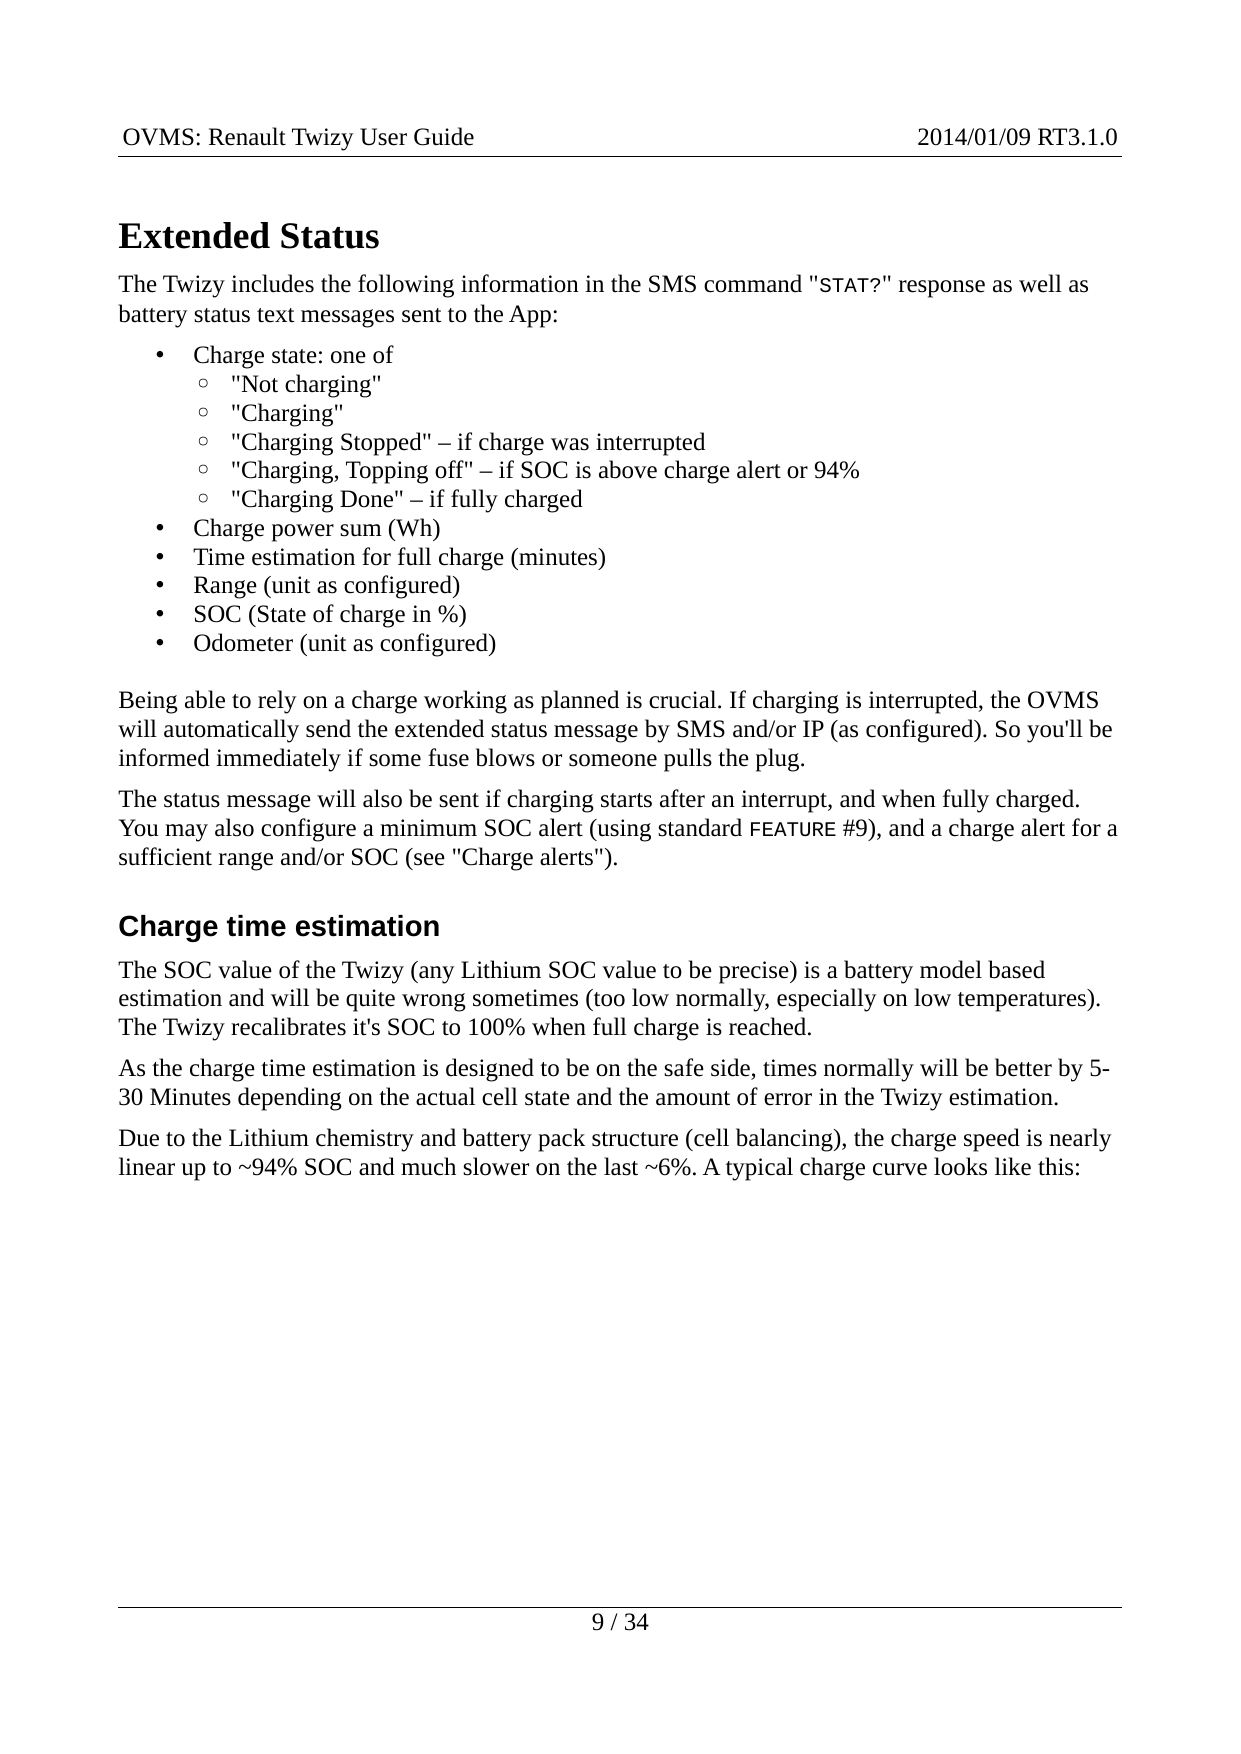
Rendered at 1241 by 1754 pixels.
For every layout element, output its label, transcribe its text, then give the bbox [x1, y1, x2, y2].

list "Charging Stopped" – if charge was interrupted [193, 427, 1122, 455]
list Charge power sum (Wh) [156, 513, 1122, 542]
list "Charging, Topping off" – if SOC is above charge alert or 94% [193, 455, 1122, 484]
subtitle Extended Status [118, 214, 1122, 257]
text The Twizy includes the following information in the SMS command "STAT?" response as well as battery status text messages sent to the App: [118, 269, 1122, 328]
list Odometer (unit as configured) [156, 628, 1122, 657]
text The status message will also be sent if charging starts after an interrupt, and when fully charged. You may also configure a minimum SOC alert (using standard FEATURE #9), and a charge alert for a sufficient range and/or SOC (see "Charge alerts"). [118, 784, 1122, 871]
list "Charging Done" – if fully charged [193, 484, 1122, 513]
text Being able to rely on a charge working as planned is crucial. If charging is interrupted, the OVMS will automatically send the extended status message by SMS and/or IP (as configured). So you'll be informed immediately if some fuse blows or someone pulls the plug. [118, 685, 1122, 772]
list "Charging" [193, 398, 1122, 427]
list SOC (State of charge in %) [156, 599, 1122, 628]
list Range (unit as configured) [156, 570, 1122, 599]
text As the charge time estimation is designed to be on the safe side, times normally will be better by 5-30 Minutes depending on the actual cell state and the amount of error in the Twizy estimation. [118, 1053, 1122, 1111]
list Time estimation for full charge (minutes) [156, 542, 1122, 570]
list "Not charging" [193, 369, 1122, 398]
list Charge state: one of [156, 340, 1122, 369]
subtitle Charge time estimation [118, 909, 1122, 942]
text The SOC value of the Twizy (any Lithium SOC value to be precise) is a battery model based estimation and will be quite wrong sometimes (too low normally, especially on low temperatures). The Twizy recalibrates it's SOC to 100% when full charge is reached. [118, 955, 1122, 1041]
text Due to the Lithium chemistry and battery pack structure (cell balancing), the charge speed is nearly linear up to ~94% SOC and much slower on the last ~6%. A typical charge curve looks like this: [118, 1123, 1122, 1181]
